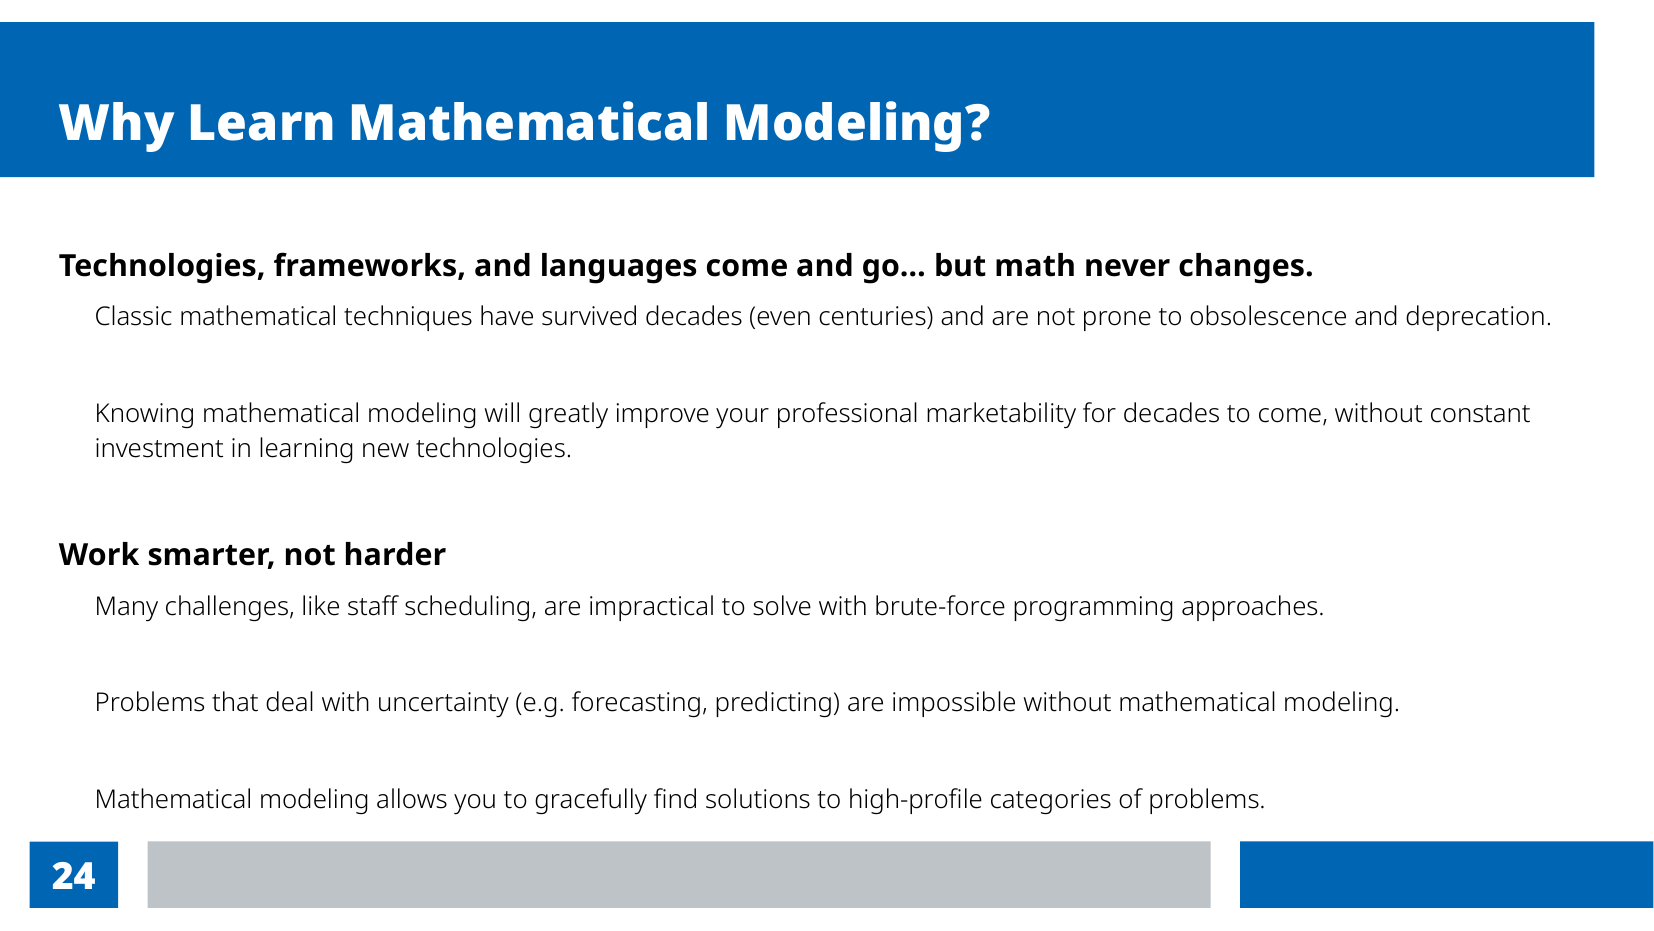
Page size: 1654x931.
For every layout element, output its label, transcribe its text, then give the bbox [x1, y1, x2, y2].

title Why Learn Mathematical Modeling? [59, 44, 1595, 156]
list Technologies, frameworks, and languages come and go… but math never changes. Classic mathematical techniques have survived decades (even centuries) and are not prone to obsolescence and deprecation. Knowing mathematical modeling will greatly improve your professional marketability for decades to come, without constant investment in learning new technologies. Work smarter, not harder Many challenges, like staff scheduling, are impractical to solve with brute-force programming approaches. Problems that deal with uncertainty (e.g. forecasting, predicting) are impossible without mathematical modeling. Mathematical modeling allows you to gracefully find solutions to high-profile categories of problems. [59, 243, 1565, 820]
